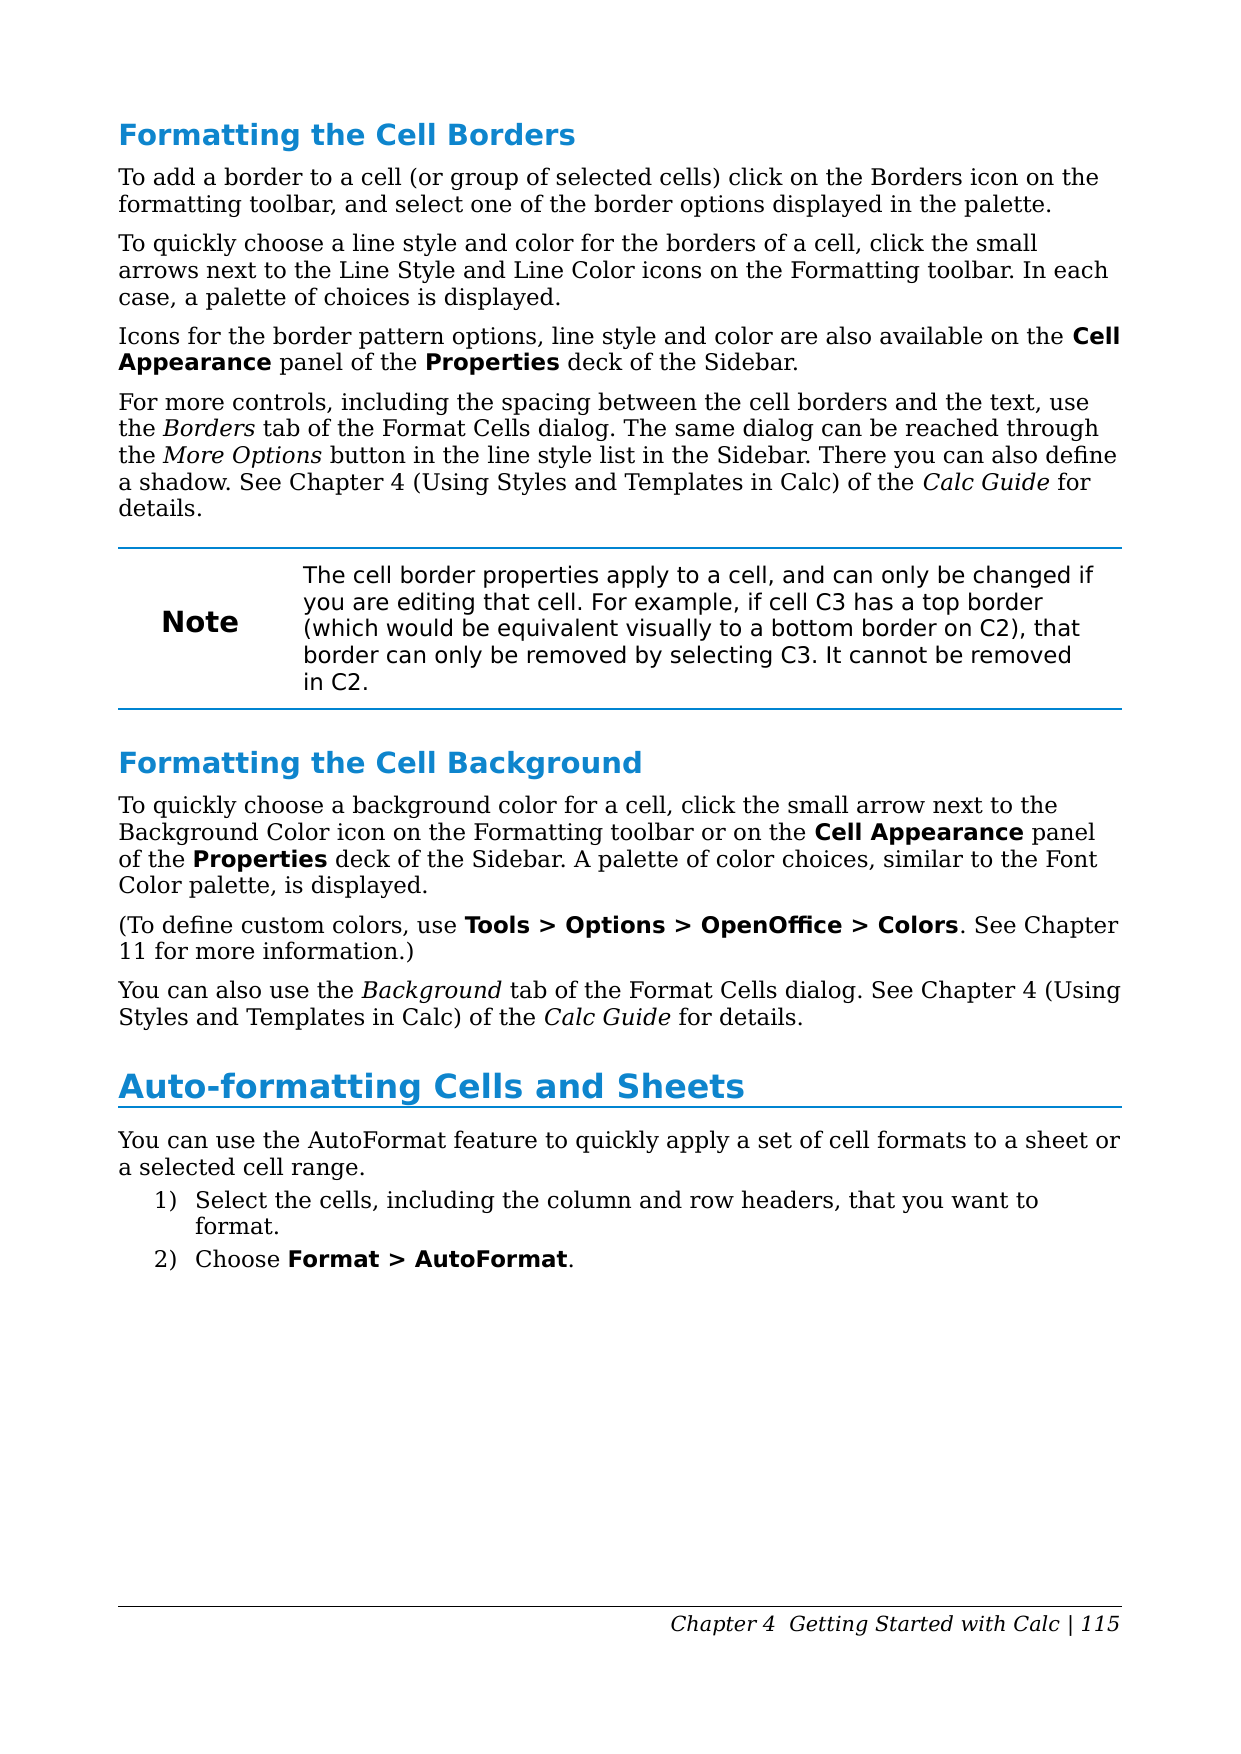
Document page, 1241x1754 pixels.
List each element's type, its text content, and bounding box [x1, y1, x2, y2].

subtitle Formatting the Cell Background [118, 746, 1122, 780]
text To add a border to a cell (or group of selected cells) click on the Borders icon on the formatting toolbar, and select one of the border options displayed in the palette. [118, 164, 1122, 218]
list Select the cells, including the column and row headers, that you want to format. [177, 1187, 1122, 1240]
subtitle Auto-formatting Cells and Sheets [118, 1067, 1122, 1106]
text To quickly choose a background color for a cell, click the small arrow next to the Background Color icon on the Formatting toolbar or on the Cell Appearance panel of the Properties deck of the Sidebar. A palette of color choices, similar to the Font Color palette, is displayed. [118, 793, 1122, 899]
text Icons for the border pattern options, line style and color are also available on the Cell Appearance panel of the Properties deck of the Sidebar. [118, 323, 1122, 376]
text To quickly choose a line style and color for the borders of a cell, click the small arrows next to the Line Style and Line Color icons on the Formatting toolbar. In each case, a palette of choices is displayed. [118, 230, 1122, 310]
text (To define custom colors, use Tools > Options > OpenOffice > Colors. See Chapter 11 for more information.) [118, 912, 1122, 965]
table_header Note [118, 549, 281, 708]
text For more controls, including the spacing between the cell borders and the text, use the Borders tab of the Format Cells dialog. The same dialog can be reached through the More Options button in the line style list in the Sidebar. There you can also define a shadow. See Chapter 4 (Using Styles and Templates in Calc) of the Calc Guide for details. [118, 389, 1122, 522]
list You can use the AutoFormat feature to quickly apply a set of cell formats to a sheet or a selected cell range. [118, 1127, 1122, 1180]
subtitle Formatting the Cell Borders [118, 118, 1122, 152]
list Choose Format > AutoFormat. [177, 1246, 1122, 1273]
text You can also use the Background tab of the Format Cells dialog. See Chapter 4 (Using Styles and Templates in Calc) of the Calc Guide for details. [118, 978, 1122, 1031]
table_header The cell border properties apply to a cell, and can only be changed if you are editing that cell. For example, if cell C3 has a top border (which would be equivalent visually to a bottom border on C2), that border can only be removed by selecting C3. It cannot be removed in C2. [281, 549, 1122, 708]
